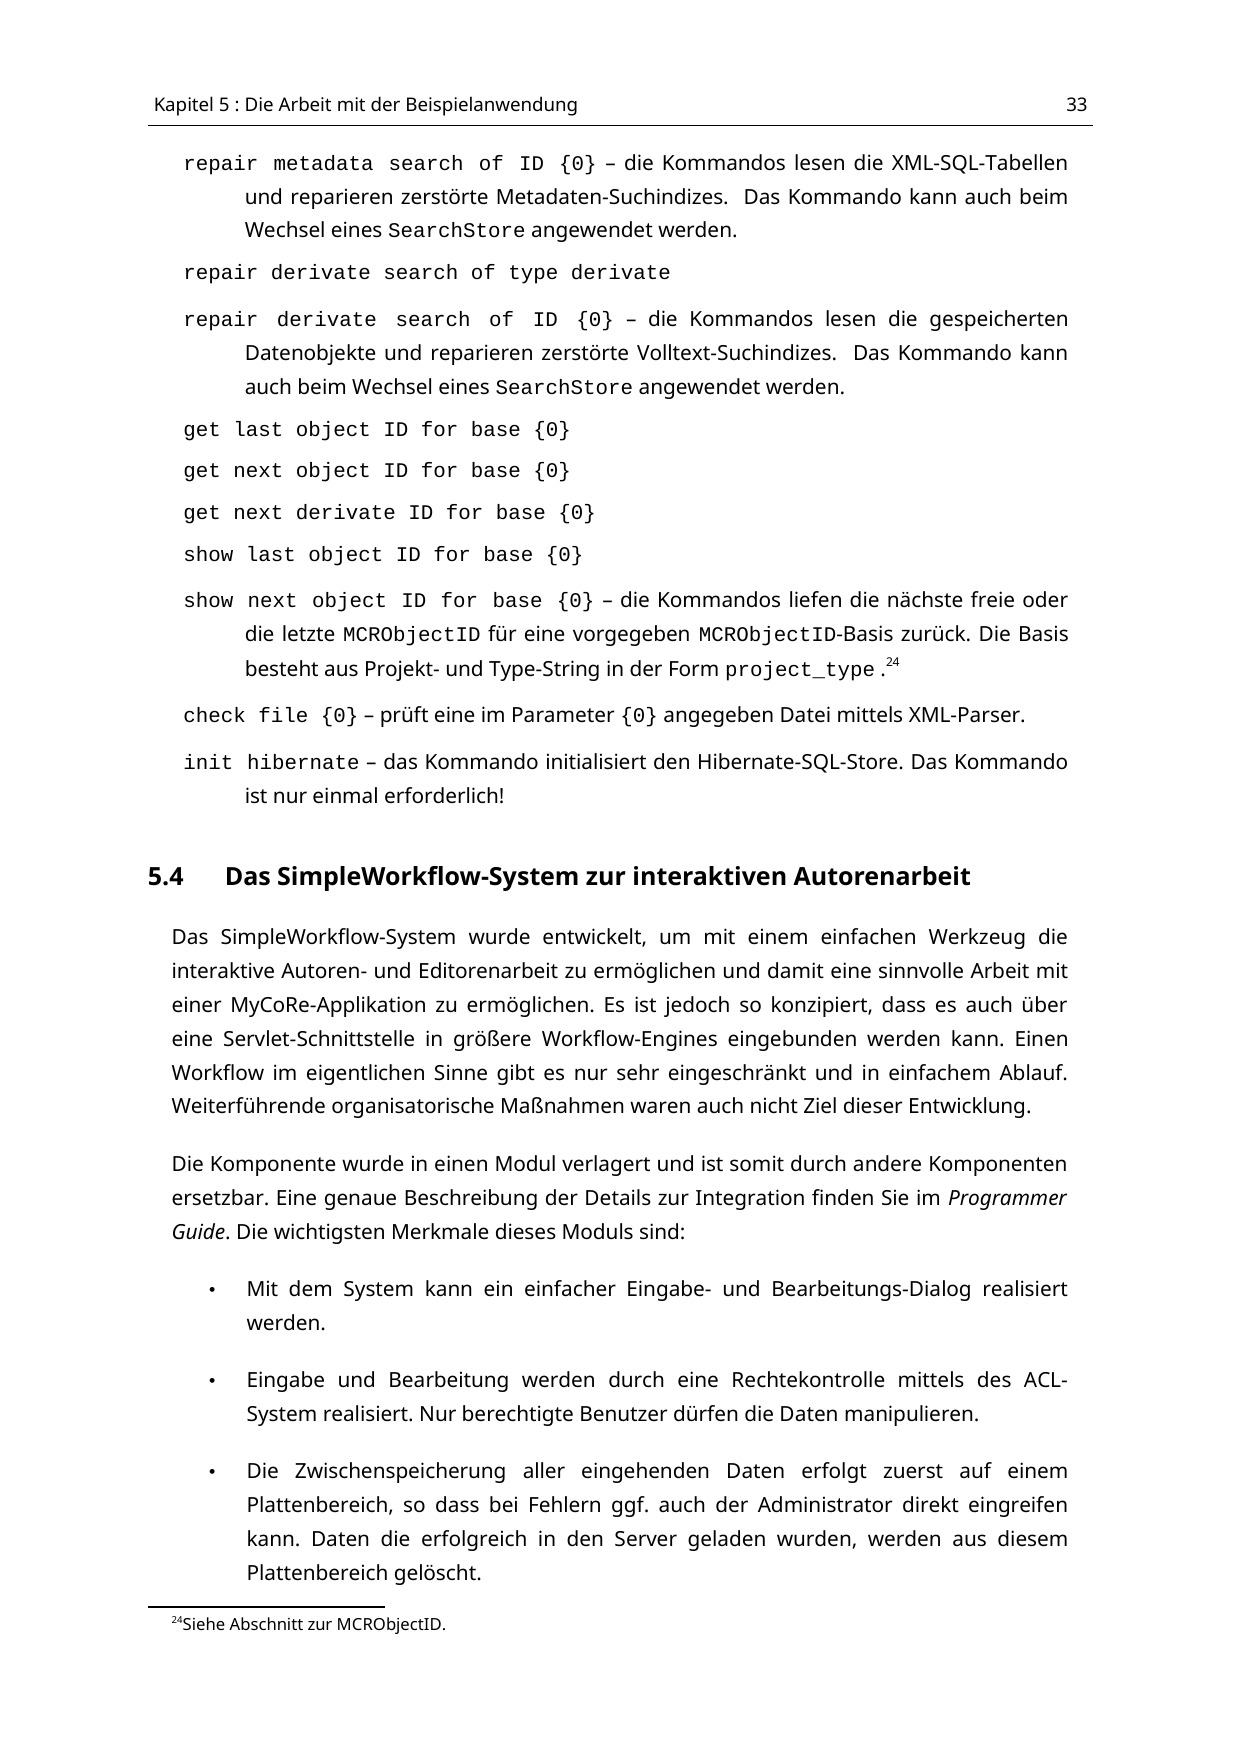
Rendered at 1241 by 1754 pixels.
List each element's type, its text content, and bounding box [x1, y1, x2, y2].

list get last object ID for base {0} [183, 419, 1069, 442]
list get next derivate ID for base {0} [183, 502, 1069, 526]
text Siehe Abschnitt zur MCRObjectID. [171, 1613, 1069, 1636]
list repair metadata search of ID {0} – die Kommandos lesen die XML-SQL-Tabellen und reparieren zerstörte Metadaten-Suchindizes. Das Kommando kann auch beim Wechsel eines SearchStore angewendet werden. [183, 148, 1069, 244]
text Das SimpleWorkflow-System wurde entwickelt, um mit einem einfachen Werkzeug die interaktive Autoren- und Editorenarbeit zu ermöglichen und damit eine sinnvolle Arbeit mit einer MyCoRe-Applikation zu ermöglichen. Es ist jedoch so konzipiert, dass es auch über eine Servlet-Schnittstelle in größere Workflow-Engines eingebunden werden kann. Einen Workflow im eigentlichen Sinne gibt es nur sehr eingeschränkt und in einfachem Ablauf. Weiterführende organisatorische Maßnahmen waren auch nicht Ziel dieser Entwicklung. [171, 922, 1069, 1120]
list repair derivate search of type derivate [183, 262, 1069, 286]
list Die Zwischenspeicherung aller eingehenden Daten erfolgt zuerst auf einem Plattenbereich, so dass bei Fehlern ggf. auch der Administrator direkt eingreifen kann. Daten die erfolgreich in den Server geladen wurden, werden aus diesem Plattenbereich gelöscht. [209, 1457, 1069, 1586]
subtitle Das SimpleWorkflow-System zur interaktiven Autorenarbeit [148, 858, 1092, 892]
list repair derivate search of ID {0} – die Kommandos lesen die gespeicherten Datenobjekte und reparieren zerstörte Volltext-Suchindizes. Das Kommando kann auch beim Wechsel eines SearchStore angewendet werden. [183, 304, 1069, 401]
list show next object ID for base {0} – die Kommandos liefen die nächste freie oder die letzte MCRObjectID für eine vorgegeben MCRObjectID-Basis zurück. Die Basis besteht aus Projekt- und Type-String in der Form project_type . [183, 585, 1069, 682]
list get next object ID for base {0} [183, 460, 1069, 484]
list Mit dem System kann ein einfacher Eingabe- und Bearbeitungs-Dialog realisiert werden. [209, 1274, 1069, 1336]
list check file {0} – prüft eine im Parameter {0} angegeben Datei mittels XML-Parser. [183, 700, 1069, 729]
text Die Komponente wurde in einen Modul verlagert und ist somit durch andere Komponenten ersetzbar. Eine genaue Beschreibung der Details zur Integration finden Sie im Programmer Guide. Die wichtigsten Merkmale dieses Moduls sind: [171, 1149, 1069, 1245]
list init hibernate – das Kommando initialisiert den Hibernate-SQL-Store. Das Kommando ist nur einmal erforderlich! [183, 747, 1069, 809]
list Eingabe und Bearbeitung werden durch eine Rechtekontrolle mittels des ACL-System realisiert. Nur berechtigte Benutzer dürfen die Daten manipulieren. [209, 1365, 1069, 1427]
list show last object ID for base {0} [183, 544, 1069, 567]
